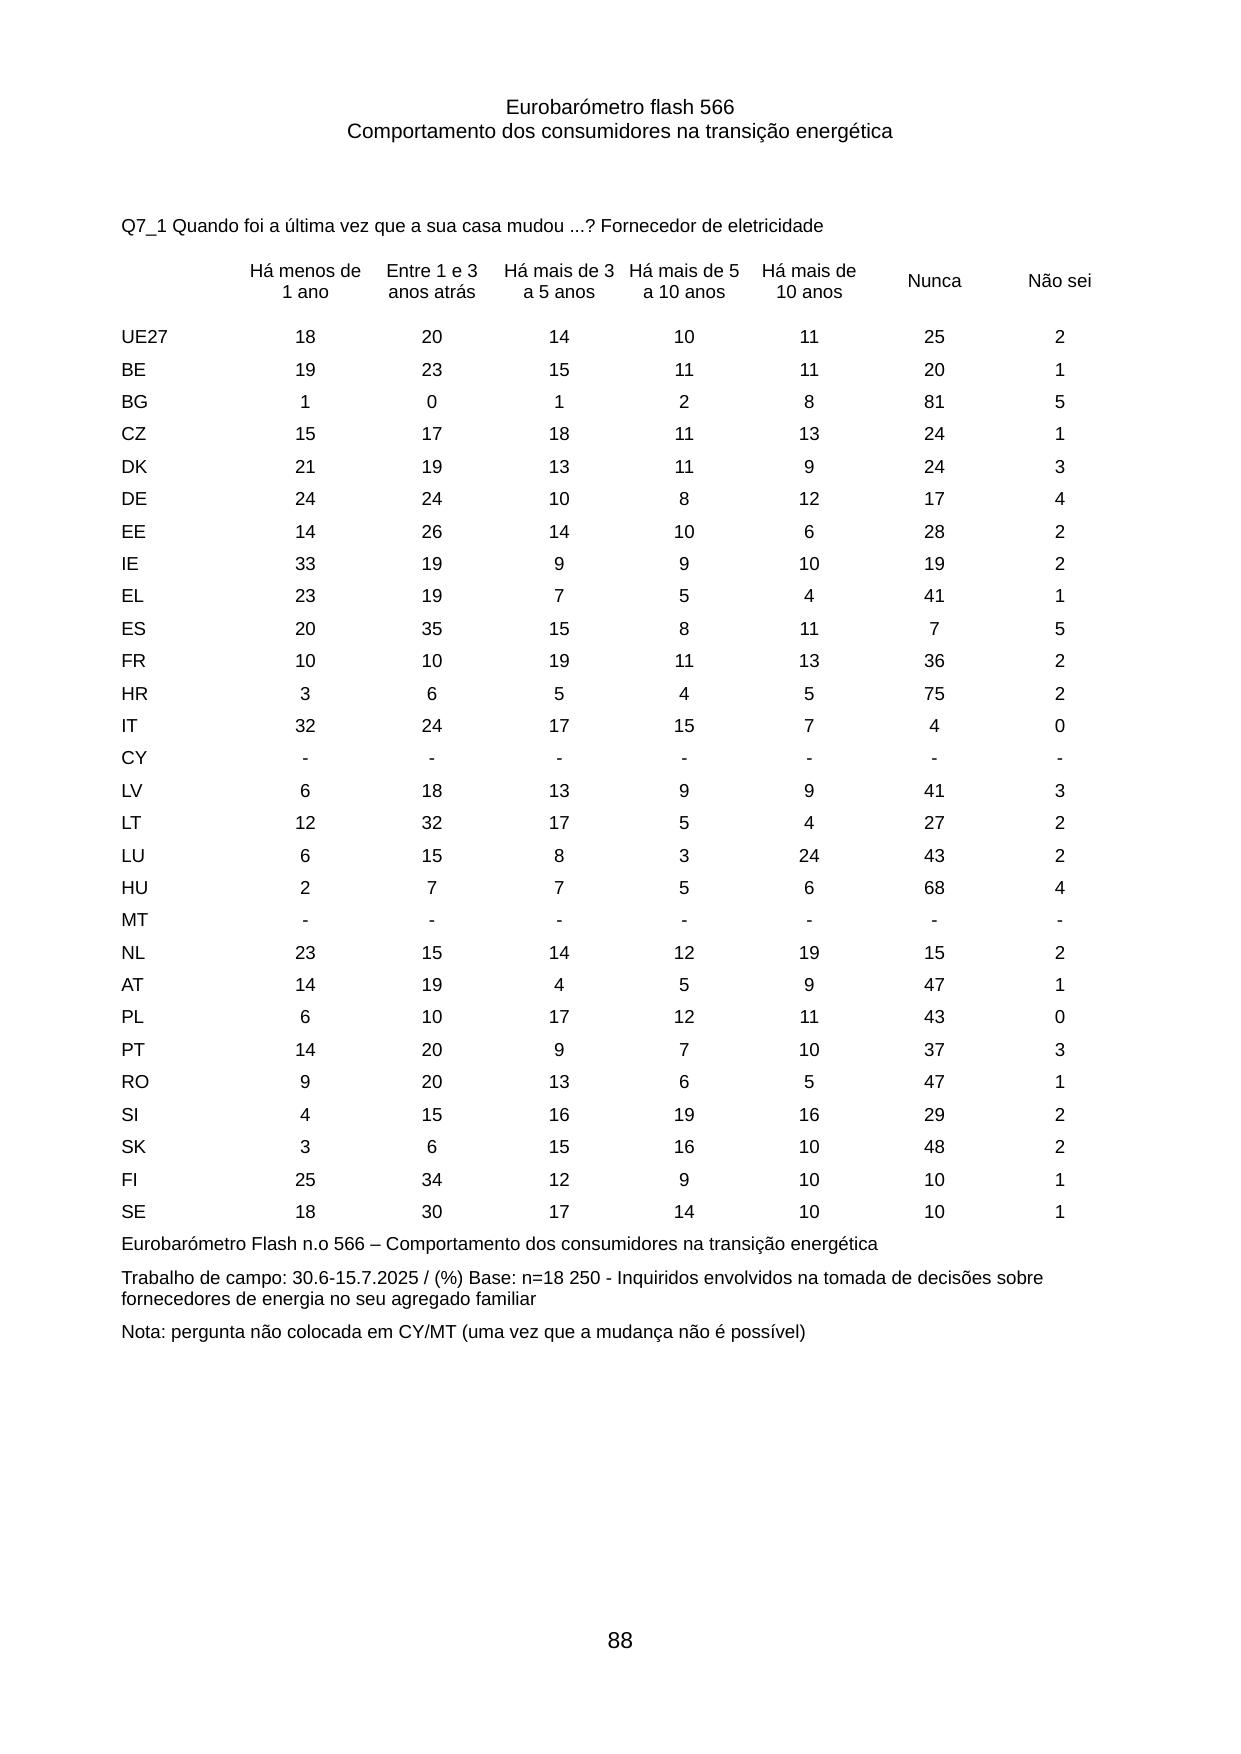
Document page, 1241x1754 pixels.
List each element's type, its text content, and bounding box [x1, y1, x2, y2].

table_cell 5 [497, 677, 622, 709]
table_cell - [243, 904, 367, 936]
table_cell 8 [747, 385, 872, 418]
table_cell 34 [367, 1163, 497, 1195]
table_cell 9 [497, 548, 622, 580]
table_cell 9 [243, 1066, 367, 1098]
table_cell 15 [872, 936, 997, 968]
table_cell 5 [997, 612, 1122, 644]
table_cell 5 [622, 969, 747, 1001]
table_cell 4 [747, 807, 872, 839]
table_cell 18 [497, 418, 622, 450]
table_cell 1 [997, 969, 1122, 1001]
table_cell - [497, 904, 622, 936]
table_cell 18 [243, 321, 367, 353]
table_cell 7 [872, 612, 997, 644]
table_cell 12 [622, 936, 747, 968]
table_cell 81 [872, 385, 997, 418]
table_cell 15 [367, 839, 497, 871]
table_cell 37 [872, 1033, 997, 1066]
table_cell 16 [497, 1098, 622, 1131]
table_cell FR [118, 645, 243, 677]
table_cell Trabalho de campo: 30.6-15.7.2025 / (%) Base: n=18 250 - Inquiridos envolvidos na tomada de decisões sobre fornecedores de energia no seu agregado familiar [118, 1260, 1122, 1316]
table_cell 27 [872, 807, 997, 839]
table_cell 2 [997, 515, 1122, 547]
table_cell 2 [622, 385, 747, 418]
table_cell 7 [367, 871, 497, 904]
table_cell 3 [997, 774, 1122, 807]
table_cell 5 [997, 385, 1122, 418]
table_cell 9 [622, 774, 747, 807]
table_cell 10 [497, 483, 622, 515]
table_cell 9 [747, 774, 872, 807]
table_cell - [622, 904, 747, 936]
table_cell 8 [497, 839, 622, 871]
table_cell 33 [243, 548, 367, 580]
table_cell Não sei [997, 241, 1122, 321]
table_cell 2 [243, 871, 367, 904]
table_cell Há mais de 3 a 5 anos [497, 241, 622, 321]
table_cell 10 [747, 548, 872, 580]
table_cell 18 [243, 1195, 367, 1228]
table_cell LT [118, 807, 243, 839]
table_cell 6 [367, 1131, 497, 1163]
table_cell 19 [367, 548, 497, 580]
table_cell 2 [997, 548, 1122, 580]
table_cell 8 [622, 612, 747, 644]
table_cell 17 [497, 1195, 622, 1228]
table_cell 11 [622, 418, 747, 450]
table_cell 43 [872, 1001, 997, 1033]
table_header Q7_1 Quando foi a última vez que a sua casa mudou ...? Fornecedor de eletricidade [118, 209, 1122, 241]
table_cell 12 [622, 1001, 747, 1033]
table_cell 2 [997, 807, 1122, 839]
table_cell 7 [497, 580, 622, 612]
table_cell 6 [243, 774, 367, 807]
table_cell Nunca [872, 241, 997, 321]
table_cell Entre 1 e 3 anos atrás [367, 241, 497, 321]
table_cell IE [118, 548, 243, 580]
table_cell 20 [367, 1033, 497, 1066]
table_cell 16 [622, 1131, 747, 1163]
table_cell 3 [997, 450, 1122, 483]
table_cell 11 [622, 450, 747, 483]
table_cell CZ [118, 418, 243, 450]
table_cell 13 [747, 645, 872, 677]
table_cell 17 [497, 807, 622, 839]
table_cell - [872, 904, 997, 936]
table_cell 3 [243, 1131, 367, 1163]
table_cell 16 [747, 1098, 872, 1131]
table_cell 6 [243, 1001, 367, 1033]
table_cell PL [118, 1001, 243, 1033]
table_cell 35 [367, 612, 497, 644]
table_cell 12 [747, 483, 872, 515]
table_cell - [367, 742, 497, 774]
table_cell 10 [747, 1195, 872, 1228]
table_cell 25 [872, 321, 997, 353]
table_cell 1 [997, 353, 1122, 385]
table_cell 20 [243, 612, 367, 644]
table_cell 1 [997, 580, 1122, 612]
table_cell LU [118, 839, 243, 871]
table_cell 15 [622, 709, 747, 742]
table_cell 4 [243, 1098, 367, 1131]
table_cell 14 [243, 515, 367, 547]
table_cell LV [118, 774, 243, 807]
table_cell - [747, 742, 872, 774]
table_cell 23 [243, 580, 367, 612]
table_cell 19 [622, 1098, 747, 1131]
table_cell 15 [497, 1131, 622, 1163]
table_cell 19 [367, 450, 497, 483]
table_cell 15 [243, 418, 367, 450]
table_cell 17 [497, 1001, 622, 1033]
table_cell 9 [622, 548, 747, 580]
table_cell - [872, 742, 997, 774]
table_cell 4 [997, 871, 1122, 904]
table_cell 14 [243, 969, 367, 1001]
table_cell 68 [872, 871, 997, 904]
table_cell 9 [747, 450, 872, 483]
table_cell UE27 [118, 321, 243, 353]
table_cell 6 [622, 1066, 747, 1098]
table_cell HR [118, 677, 243, 709]
table_cell 9 [622, 1163, 747, 1195]
table_cell 15 [497, 612, 622, 644]
table_cell 9 [497, 1033, 622, 1066]
table_cell 2 [997, 645, 1122, 677]
table_cell 11 [747, 1001, 872, 1033]
table_cell 12 [243, 807, 367, 839]
table_cell 25 [243, 1163, 367, 1195]
table_cell 7 [747, 709, 872, 742]
table_cell 10 [243, 645, 367, 677]
table_cell 24 [367, 709, 497, 742]
table_cell 13 [747, 418, 872, 450]
table_cell 0 [997, 1001, 1122, 1033]
table_cell 5 [747, 1066, 872, 1098]
table_cell 41 [872, 774, 997, 807]
table_cell - [497, 742, 622, 774]
table_cell 2 [997, 1131, 1122, 1163]
table_cell 13 [497, 1066, 622, 1098]
table_cell SI [118, 1098, 243, 1131]
table_cell SE [118, 1195, 243, 1228]
table_cell 5 [622, 807, 747, 839]
table_cell 10 [872, 1163, 997, 1195]
table_cell 11 [747, 321, 872, 353]
table_cell 5 [747, 677, 872, 709]
table_cell 6 [367, 677, 497, 709]
table_cell 43 [872, 839, 997, 871]
table_cell 4 [997, 483, 1122, 515]
table_cell 11 [747, 612, 872, 644]
table_cell - [367, 904, 497, 936]
table_cell 26 [367, 515, 497, 547]
table_cell 2 [997, 839, 1122, 871]
table_cell 10 [622, 321, 747, 353]
table_cell 24 [872, 450, 997, 483]
table_cell BE [118, 353, 243, 385]
table_cell 47 [872, 1066, 997, 1098]
table_cell FI [118, 1163, 243, 1195]
table_cell 2 [997, 1098, 1122, 1131]
table_cell Há mais de 5 a 10 anos [622, 241, 747, 321]
table_cell IT [118, 709, 243, 742]
table_cell 5 [622, 871, 747, 904]
table_cell 47 [872, 969, 997, 1001]
table_cell - [997, 742, 1122, 774]
table_cell 41 [872, 580, 997, 612]
table_cell DK [118, 450, 243, 483]
table_cell 14 [243, 1033, 367, 1066]
table_cell 24 [747, 839, 872, 871]
table_cell SK [118, 1131, 243, 1163]
table_cell 11 [622, 645, 747, 677]
table_cell Eurobarómetro Flash n.o 566 – Comportamento dos consumidores na transição energética [118, 1228, 1122, 1260]
table_cell 15 [367, 936, 497, 968]
table_cell PT [118, 1033, 243, 1066]
table_cell 15 [367, 1098, 497, 1131]
table_cell - [243, 742, 367, 774]
table_cell 10 [367, 1001, 497, 1033]
table_cell 19 [367, 969, 497, 1001]
table_cell 11 [747, 353, 872, 385]
table_cell 1 [997, 418, 1122, 450]
table_cell 17 [872, 483, 997, 515]
table_cell 24 [367, 483, 497, 515]
table_cell 32 [243, 709, 367, 742]
table_cell 13 [497, 450, 622, 483]
table_cell 17 [367, 418, 497, 450]
table_cell 13 [497, 774, 622, 807]
table_cell 14 [622, 1195, 747, 1228]
table_cell BG [118, 385, 243, 418]
table_cell - [622, 742, 747, 774]
table_cell Há mais de 10 anos [747, 241, 872, 321]
table_cell 8 [622, 483, 747, 515]
table_cell EL [118, 580, 243, 612]
table_cell 4 [497, 969, 622, 1001]
table_cell 19 [872, 548, 997, 580]
table_cell [118, 241, 243, 321]
table_cell AT [118, 969, 243, 1001]
table_cell 20 [367, 321, 497, 353]
table_cell 9 [747, 969, 872, 1001]
table_cell 1 [997, 1163, 1122, 1195]
table_cell CY [118, 742, 243, 774]
table_cell Há menos de 1 ano [243, 241, 367, 321]
table_cell 2 [997, 321, 1122, 353]
table_cell 4 [747, 580, 872, 612]
table_cell 4 [622, 677, 747, 709]
table_cell 1 [497, 385, 622, 418]
table_cell 30 [367, 1195, 497, 1228]
table_cell 17 [497, 709, 622, 742]
table_cell 48 [872, 1131, 997, 1163]
table_cell 2 [997, 936, 1122, 968]
table_cell 14 [497, 321, 622, 353]
table_cell 10 [747, 1163, 872, 1195]
table_cell 12 [497, 1163, 622, 1195]
table_cell 75 [872, 677, 997, 709]
table_cell 21 [243, 450, 367, 483]
table_cell 6 [747, 871, 872, 904]
table_cell 2 [997, 677, 1122, 709]
table_cell 20 [872, 353, 997, 385]
table_cell 7 [622, 1033, 747, 1066]
table_cell ES [118, 612, 243, 644]
table_cell 18 [367, 774, 497, 807]
table_cell 10 [747, 1131, 872, 1163]
table_cell 6 [747, 515, 872, 547]
table_cell 6 [243, 839, 367, 871]
table_cell 11 [622, 353, 747, 385]
table_cell 28 [872, 515, 997, 547]
table_cell 32 [367, 807, 497, 839]
table_cell DE [118, 483, 243, 515]
table_cell 19 [243, 353, 367, 385]
table_cell 4 [872, 709, 997, 742]
table_cell 14 [497, 515, 622, 547]
table_cell 15 [497, 353, 622, 385]
table_cell 1 [997, 1066, 1122, 1098]
table_cell 10 [367, 645, 497, 677]
table_cell 10 [622, 515, 747, 547]
table_cell 3 [622, 839, 747, 871]
table_cell 36 [872, 645, 997, 677]
table_cell 20 [367, 1066, 497, 1098]
table_cell 19 [747, 936, 872, 968]
table_cell 23 [367, 353, 497, 385]
table_cell - [747, 904, 872, 936]
table_cell 10 [872, 1195, 997, 1228]
table_cell 14 [497, 936, 622, 968]
table_cell 3 [997, 1033, 1122, 1066]
table_cell RO [118, 1066, 243, 1098]
table_cell - [997, 904, 1122, 936]
table_cell Nota: pergunta não colocada em CY/MT (uma vez que a mudança não é possível) [118, 1316, 1122, 1348]
table_cell 0 [997, 709, 1122, 742]
table_cell 0 [367, 385, 497, 418]
table_cell 3 [243, 677, 367, 709]
table_cell 7 [497, 871, 622, 904]
table_cell 24 [243, 483, 367, 515]
table_cell 29 [872, 1098, 997, 1131]
table_cell 24 [872, 418, 997, 450]
table_cell 5 [622, 580, 747, 612]
table_cell 19 [367, 580, 497, 612]
table_cell HU [118, 871, 243, 904]
table_cell 23 [243, 936, 367, 968]
table_cell 1 [243, 385, 367, 418]
table_cell EE [118, 515, 243, 547]
table_cell 19 [497, 645, 622, 677]
table_cell MT [118, 904, 243, 936]
table_cell NL [118, 936, 243, 968]
table_cell 1 [997, 1195, 1122, 1228]
table_cell 10 [747, 1033, 872, 1066]
